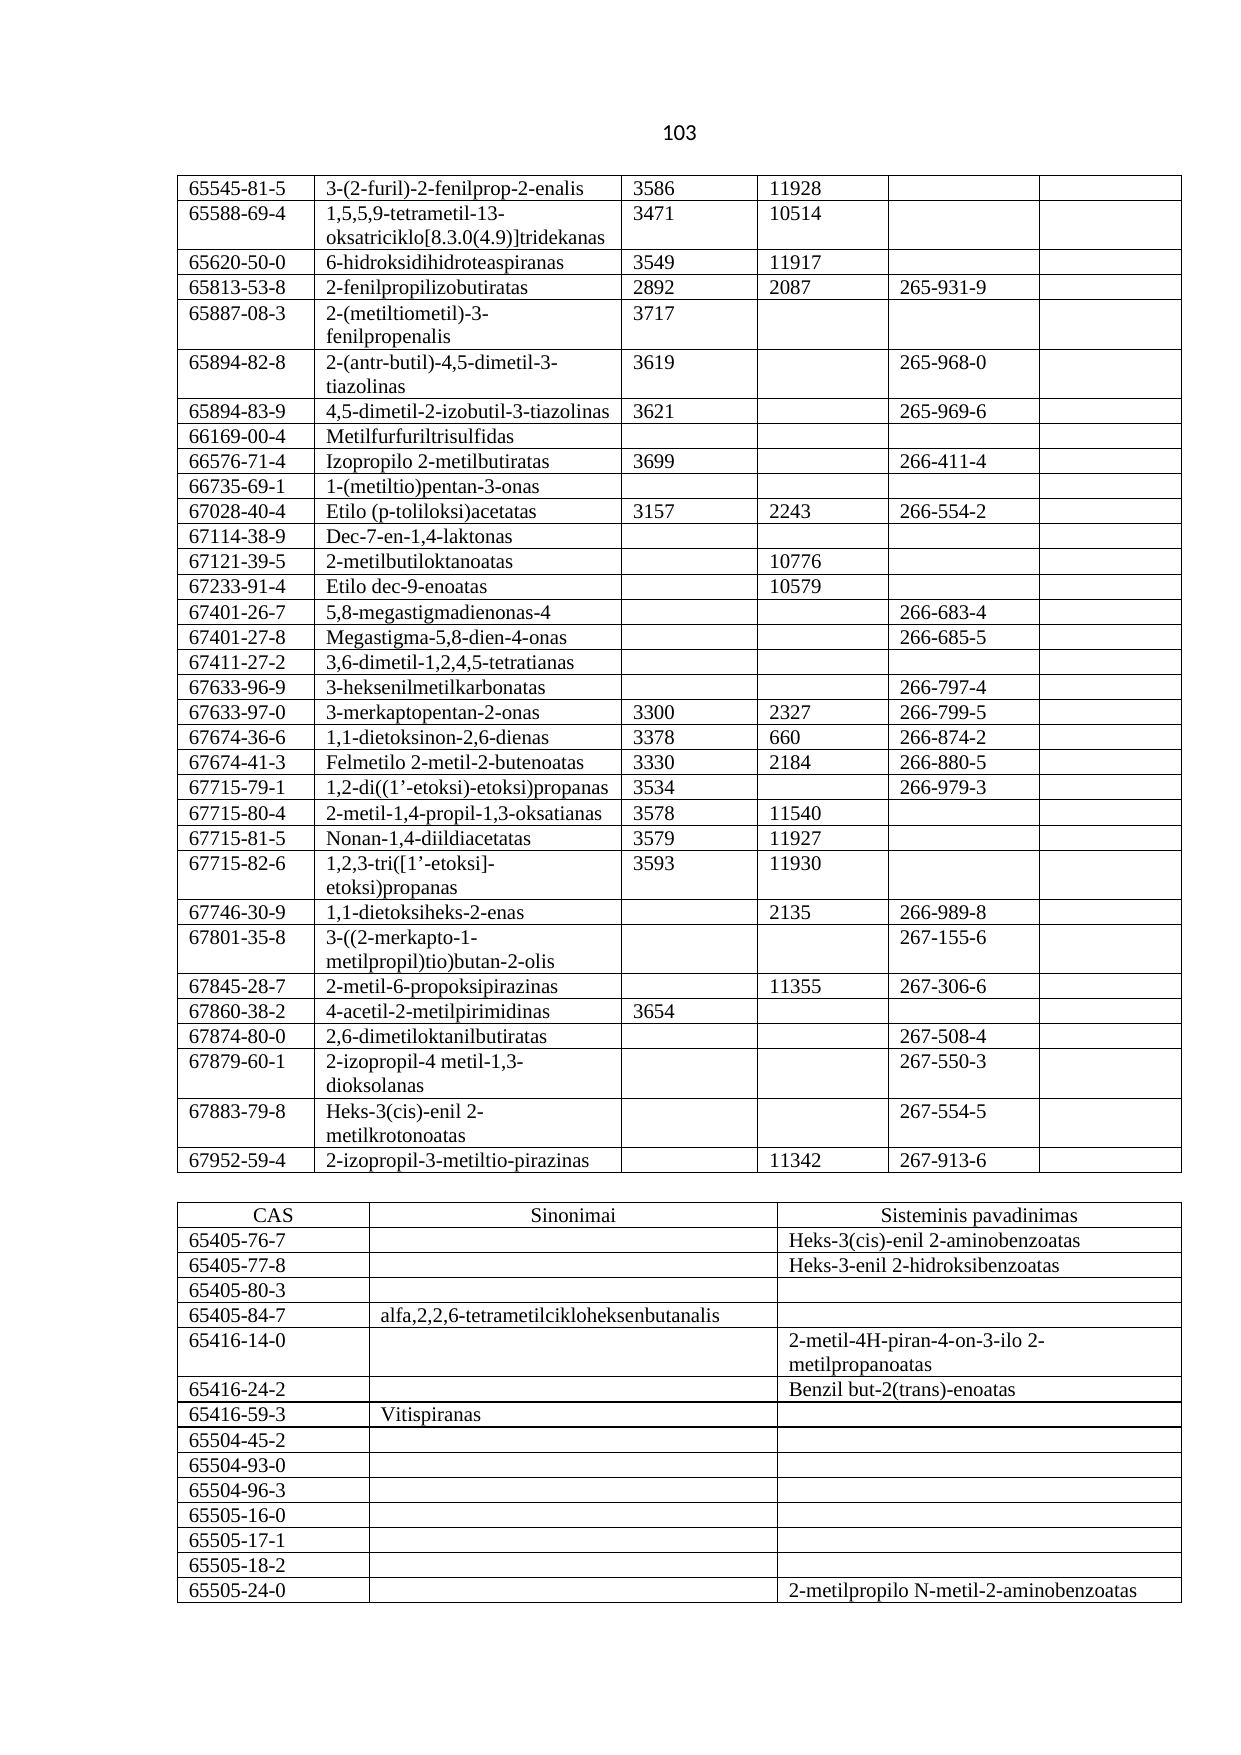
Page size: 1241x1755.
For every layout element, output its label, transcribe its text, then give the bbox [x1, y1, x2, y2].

table_cell 65504-93-0 [178, 1453, 369, 1477]
table_cell 3,6-dimetil-1,2,4,5-tetratianas [315, 650, 621, 674]
table_cell 67674-36-6 [178, 725, 314, 749]
table_cell 2-metilpropilo N-metil-2-aminobenzoatas [778, 1578, 1181, 1602]
table_cell 11342 [758, 1148, 888, 1172]
table_cell [758, 424, 888, 448]
table_cell [1040, 176, 1181, 200]
table_cell [370, 1578, 777, 1602]
table_cell 3619 [622, 350, 757, 398]
table_cell [1040, 999, 1181, 1023]
table_cell [1040, 826, 1181, 849]
table_cell [622, 974, 757, 998]
table_cell [778, 1553, 1181, 1577]
table_cell 11355 [758, 974, 888, 998]
table_cell [778, 1303, 1181, 1327]
table_cell 266-797-4 [889, 675, 1039, 699]
table_cell 2-fenilpropilizobutiratas [315, 275, 621, 299]
table_cell 3621 [622, 399, 757, 423]
table_cell [1040, 549, 1181, 573]
table_cell 65505-24-0 [178, 1578, 369, 1602]
table_cell 10514 [758, 201, 888, 249]
table_cell 1,1-dietoksinon-2,6-dienas [315, 725, 621, 749]
table_cell 65504-96-3 [178, 1478, 369, 1502]
table_cell [889, 826, 1039, 849]
table_cell Megastigma-5,8-dien-4-onas [315, 625, 621, 649]
table_cell 266-411-4 [889, 449, 1039, 473]
table_cell 2087 [758, 275, 888, 299]
table_cell 65620-50-0 [178, 250, 314, 274]
table_cell 2-metilbutiloktanoatas [315, 549, 621, 573]
table_cell 65416-14-0 [178, 1328, 369, 1376]
table_cell [778, 1503, 1181, 1527]
table_cell 67114-38-9 [178, 524, 314, 548]
table_cell [1040, 1024, 1181, 1048]
table_cell [889, 650, 1039, 674]
table_cell [758, 925, 888, 973]
table_cell 2243 [758, 499, 888, 523]
table_cell 3579 [622, 826, 757, 849]
table_cell [622, 600, 757, 624]
table_cell 267-554-5 [889, 1099, 1039, 1147]
table_cell 2-metil-1,4-propil-1,3-oksatianas [315, 800, 621, 824]
table_cell [1040, 499, 1181, 523]
table_cell 265-931-9 [889, 275, 1039, 299]
table_cell 2-(antr-butil)-4,5-dimetil-3-tiazolinas [315, 350, 621, 398]
table_cell [758, 675, 888, 699]
table_cell Heks-3-enil 2-hidroksibenzoatas [778, 1253, 1181, 1277]
table_cell 65894-83-9 [178, 399, 314, 423]
table_cell [889, 999, 1039, 1023]
table_cell [758, 474, 888, 498]
table_cell 266-880-5 [889, 750, 1039, 774]
table_cell [758, 1049, 888, 1097]
table_cell 65405-80-3 [178, 1278, 369, 1302]
table_cell 265-969-6 [889, 399, 1039, 423]
table_cell [758, 1099, 888, 1147]
table_cell 67860-38-2 [178, 999, 314, 1023]
table_cell Nonan-1,4-diildiacetatas [315, 826, 621, 849]
table_cell 4,5-dimetil-2-izobutil-3-tiazolinas [315, 399, 621, 423]
table_cell 65588-69-4 [178, 201, 314, 249]
table_cell 1,2-di((1’-etoksi)-etoksi)propanas [315, 775, 621, 799]
table_cell 2892 [622, 275, 757, 299]
table_cell 1,1-dietoksiheks-2-enas [315, 900, 621, 924]
table_cell 3330 [622, 750, 757, 774]
table_header CAS [178, 1203, 369, 1227]
table_cell 267-913-6 [889, 1148, 1039, 1172]
table_cell 266-683-4 [889, 600, 1039, 624]
table_cell [758, 650, 888, 674]
table_cell [1040, 800, 1181, 824]
table_cell [1040, 600, 1181, 624]
table_cell 11917 [758, 250, 888, 274]
table_cell [1040, 399, 1181, 423]
table_cell 3471 [622, 201, 757, 249]
table_cell [1040, 449, 1181, 473]
table_cell 66735-69-1 [178, 474, 314, 498]
table_cell 65505-18-2 [178, 1553, 369, 1577]
table_cell 266-874-2 [889, 725, 1039, 749]
table_cell 3654 [622, 999, 757, 1023]
table_cell [622, 625, 757, 649]
table_cell Felmetilo 2-metil-2-butenoatas [315, 750, 621, 774]
table_cell 5,8-megastigmadienonas-4 [315, 600, 621, 624]
table_cell [622, 675, 757, 699]
table_cell [778, 1528, 1181, 1552]
table_cell [370, 1428, 777, 1452]
table_cell [370, 1528, 777, 1552]
table_cell [758, 1024, 888, 1048]
table_cell [1040, 201, 1181, 249]
table_cell [622, 1099, 757, 1147]
table_cell 3157 [622, 499, 757, 523]
table_cell 65405-77-8 [178, 1253, 369, 1277]
table_cell [370, 1278, 777, 1302]
table_cell 67845-28-7 [178, 974, 314, 998]
table_cell 65813-53-8 [178, 275, 314, 299]
table_cell [889, 851, 1039, 899]
table_cell 266-979-3 [889, 775, 1039, 799]
table_cell [1040, 775, 1181, 799]
table_cell Benzil but-2(trans)-enoatas [778, 1377, 1181, 1401]
table_cell [1040, 524, 1181, 548]
table_cell [778, 1428, 1181, 1452]
table_cell [370, 1453, 777, 1477]
table_cell 67233-91-4 [178, 575, 314, 598]
table_cell 11927 [758, 826, 888, 849]
table_header Sinonimai [370, 1203, 777, 1227]
table_cell 67715-81-5 [178, 826, 314, 849]
table_cell 10776 [758, 549, 888, 573]
table_cell Metilfurfuriltrisulfidas [315, 424, 621, 448]
table_cell [1040, 250, 1181, 274]
table_cell [758, 449, 888, 473]
table_cell [889, 524, 1039, 548]
table_cell [889, 300, 1039, 348]
table_cell 65505-17-1 [178, 1528, 369, 1552]
table_cell 67879-60-1 [178, 1049, 314, 1097]
table_cell [622, 900, 757, 924]
table_cell [370, 1478, 777, 1502]
table_cell [622, 575, 757, 598]
table_cell 67121-39-5 [178, 549, 314, 573]
table_cell [758, 600, 888, 624]
table_cell [1040, 300, 1181, 348]
table_cell Etilo dec-9-enoatas [315, 575, 621, 598]
table_cell 6-hidroksidihidroteaspiranas [315, 250, 621, 274]
table_cell 67715-79-1 [178, 775, 314, 799]
table_cell 266-989-8 [889, 900, 1039, 924]
table_cell 67411-27-2 [178, 650, 314, 674]
table_cell [1040, 474, 1181, 498]
table_header Sisteminis pavadinimas [778, 1203, 1181, 1227]
table_cell 67674-41-3 [178, 750, 314, 774]
table_cell [889, 201, 1039, 249]
table_cell [1040, 675, 1181, 699]
table_cell 67401-26-7 [178, 600, 314, 624]
table_cell 67401-27-8 [178, 625, 314, 649]
table_cell [1040, 1099, 1181, 1147]
table_cell 2-(metiltiometil)-3-fenilpropenalis [315, 300, 621, 348]
table_cell [622, 524, 757, 548]
table_cell 67633-97-0 [178, 700, 314, 724]
table_cell 11928 [758, 176, 888, 200]
table_cell 1,2,3-tri([1’-etoksi]-etoksi)propanas [315, 851, 621, 899]
table_cell [889, 575, 1039, 598]
table_cell Vitispiranas [370, 1403, 777, 1426]
table_cell 65505-16-0 [178, 1503, 369, 1527]
table_cell Heks-3(cis)-enil 2-aminobenzoatas [778, 1228, 1181, 1252]
table_cell 2-izopropil-3-metiltio-pirazinas [315, 1148, 621, 1172]
table_cell [758, 775, 888, 799]
table_cell [622, 474, 757, 498]
table_cell [1040, 424, 1181, 448]
table_cell 265-968-0 [889, 350, 1039, 398]
table_cell [622, 1024, 757, 1048]
table_cell [370, 1377, 777, 1401]
table_cell [370, 1328, 777, 1376]
table_cell [622, 424, 757, 448]
table_cell 10579 [758, 575, 888, 598]
table_cell 3717 [622, 300, 757, 348]
table_cell [758, 300, 888, 348]
table_cell 67028-40-4 [178, 499, 314, 523]
table_cell [778, 1403, 1181, 1426]
table_cell 65405-76-7 [178, 1228, 369, 1252]
table_cell [370, 1553, 777, 1577]
table_cell 67746-30-9 [178, 900, 314, 924]
table_cell 67883-79-8 [178, 1099, 314, 1147]
table_cell 2135 [758, 900, 888, 924]
table_cell 65504-45-2 [178, 1428, 369, 1452]
table_cell [1040, 900, 1181, 924]
table_cell 2-metil-6-propoksipirazinas [315, 974, 621, 998]
table_cell 67633-96-9 [178, 675, 314, 699]
table_cell [1040, 750, 1181, 774]
table_cell [1040, 851, 1181, 899]
table_cell [1040, 974, 1181, 998]
table_cell 3-heksenilmetilkarbonatas [315, 675, 621, 699]
table_cell 65405-84-7 [178, 1303, 369, 1327]
table_cell 3534 [622, 775, 757, 799]
table_cell [889, 800, 1039, 824]
table_cell 3-(2-furil)-2-fenilprop-2-enalis [315, 176, 621, 200]
table_cell [758, 625, 888, 649]
table_cell 67715-82-6 [178, 851, 314, 899]
table_cell [1040, 275, 1181, 299]
table_cell 1-(metiltio)pentan-3-onas [315, 474, 621, 498]
table_cell [1040, 575, 1181, 598]
table_cell 3578 [622, 800, 757, 824]
table_cell [889, 424, 1039, 448]
table_cell [370, 1253, 777, 1277]
table_cell [778, 1478, 1181, 1502]
table_cell 67801-35-8 [178, 925, 314, 973]
table_cell [889, 474, 1039, 498]
table_cell [778, 1278, 1181, 1302]
table_cell 2327 [758, 700, 888, 724]
table_cell 2,6-dimetiloktanilbutiratas [315, 1024, 621, 1048]
table_cell Etilo (p-toliloksi)acetatas [315, 499, 621, 523]
table_cell [370, 1228, 777, 1252]
table_cell 267-550-3 [889, 1049, 1039, 1097]
table_cell [889, 549, 1039, 573]
table_cell 267-508-4 [889, 1024, 1039, 1048]
table_cell [622, 925, 757, 973]
table_cell [1040, 925, 1181, 973]
table_cell alfa,2,2,6-tetrametilcikloheksenbutanalis [370, 1303, 777, 1327]
table_cell 266-799-5 [889, 700, 1039, 724]
table_cell 11930 [758, 851, 888, 899]
table_cell 4-acetil-2-metilpirimidinas [315, 999, 621, 1023]
table_cell 65416-59-3 [178, 1403, 369, 1426]
table_cell 660 [758, 725, 888, 749]
table_cell 3586 [622, 176, 757, 200]
table_cell [1040, 1148, 1181, 1172]
table_cell 65894-82-8 [178, 350, 314, 398]
table_cell [622, 1049, 757, 1097]
table_cell 66576-71-4 [178, 449, 314, 473]
table_cell [758, 999, 888, 1023]
table_cell [622, 650, 757, 674]
table_cell 3-merkaptopentan-2-onas [315, 700, 621, 724]
table_cell Dec-7-en-1,4-laktonas [315, 524, 621, 548]
table_cell 2-izopropil-4 metil-1,3-dioksolanas [315, 1049, 621, 1097]
table_cell 2-metil-4H-piran-4-on-3-ilo 2-metilpropanoatas [778, 1328, 1181, 1376]
table_cell [1040, 625, 1181, 649]
table_cell 3549 [622, 250, 757, 274]
table_cell 65545-81-5 [178, 176, 314, 200]
table_cell 67952-59-4 [178, 1148, 314, 1172]
table_cell 65887-08-3 [178, 300, 314, 348]
table_cell 3-((2-merkapto-1-metilpropil)tio)butan-2-olis [315, 925, 621, 973]
table_cell Heks-3(cis)-enil 2-metilkrotonoatas [315, 1099, 621, 1147]
table_cell 65416-24-2 [178, 1377, 369, 1401]
table_cell 267-306-6 [889, 974, 1039, 998]
table_cell 3300 [622, 700, 757, 724]
table_cell 66169-00-4 [178, 424, 314, 448]
table_cell 266-554-2 [889, 499, 1039, 523]
table_cell [622, 1148, 757, 1172]
table_cell [758, 524, 888, 548]
table_cell 2184 [758, 750, 888, 774]
table_cell [1040, 650, 1181, 674]
table_cell 3378 [622, 725, 757, 749]
table_cell 67715-80-4 [178, 800, 314, 824]
table_cell [758, 350, 888, 398]
table_cell 67874-80-0 [178, 1024, 314, 1048]
table_cell [370, 1503, 777, 1527]
table_cell [778, 1453, 1181, 1477]
table_cell [1040, 700, 1181, 724]
table_cell [1040, 350, 1181, 398]
table_cell 3593 [622, 851, 757, 899]
table_cell [1040, 725, 1181, 749]
table_cell 267-155-6 [889, 925, 1039, 973]
table_cell 266-685-5 [889, 625, 1039, 649]
table_cell 11540 [758, 800, 888, 824]
table_cell [1040, 1049, 1181, 1097]
table_cell [889, 250, 1039, 274]
table_cell [889, 176, 1039, 200]
table_cell 1,5,5,9-tetrametil-13- oksatriciklo[8.3.0(4.9)]tridekanas [315, 201, 621, 249]
table_cell [758, 399, 888, 423]
table_cell 3699 [622, 449, 757, 473]
table_cell Izopropilo 2-metilbutiratas [315, 449, 621, 473]
table_cell [622, 549, 757, 573]
